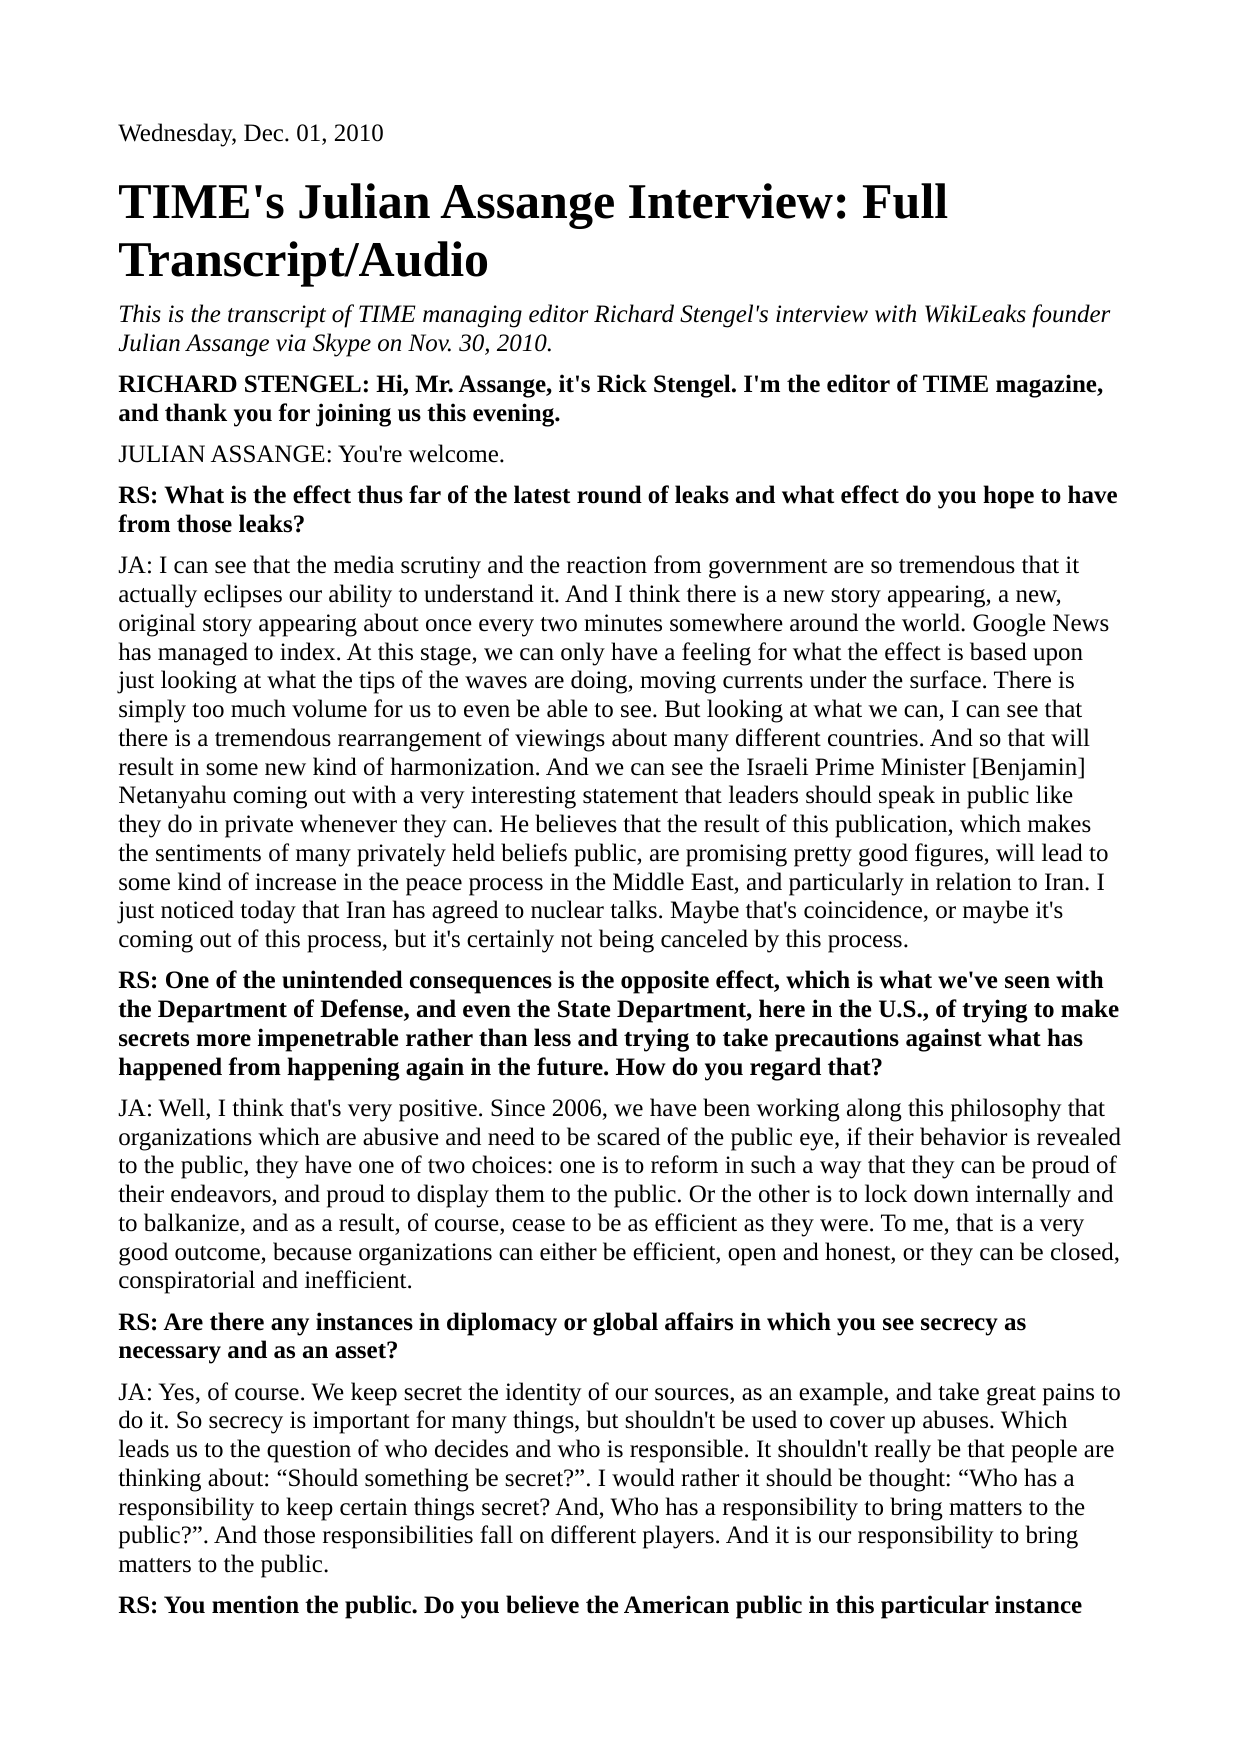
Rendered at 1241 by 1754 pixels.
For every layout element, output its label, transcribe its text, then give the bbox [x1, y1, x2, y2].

text RS: What is the effect thus far of the latest round of leaks and what effect do you hope to have from those leaks? [118, 481, 1122, 538]
text RS: You mention the public. Do you believe the American public in this particular instance [118, 1591, 1122, 1619]
text JULIAN ASSANGE: You're welcome. [118, 439, 1122, 468]
text This is the transcript of TIME managing editor Richard Stengel's interview with WikiLeaks founder Julian Assange via Skype on Nov. 30, 2010. [118, 299, 1122, 357]
text JA: Well, I think that's very positive. Since 2006, we have been working along this philosophy that organizations which are abusive and need to be scared of the public eye, if their behavior is revealed to the public, they have one of two choices: one is to reform in such a way that they can be proud of their endeavors, and proud to display them to the public. Or the other is to lock down internally and to balkanize, and as a result, of course, cease to be as efficient as they were. To me, that is a very good outcome, because organizations can either be efficient, open and honest, or they can be closed, conspiratorial and inefficient. [118, 1093, 1122, 1294]
text JA: I can see that the media scrutiny and the reaction from government are so tremendous that it actually eclipses our ability to understand it. And I think there is a new story appearing, a new, original story appearing about once every two minutes somewhere around the world. Google News has managed to index. At this stage, we can only have a feeling for what the effect is based upon just looking at what the tips of the waves are doing, moving currents under the surface. There is simply too much volume for us to even be able to see. But looking at what we can, I can see that there is a tremendous rearrangement of viewings about many different countries. And so that will result in some new kind of harmonization. And we can see the Israeli Prime Minister [Benjamin] Netanyahu coming out with a very interesting statement that leaders should speak in public like they do in private whenever they can. He believes that the result of this publication, which makes the sentiments of many privately held beliefs public, are promising pretty good figures, will lead to some kind of increase in the peace process in the Middle East, and particularly in relation to Iran. I just noticed today that Iran has agreed to nuclear talks. Maybe that's coincidence, or maybe it's coming out of this process, but it's certainly not being canceled by this process. [118, 551, 1122, 953]
text RS: One of the unintended consequences is the opposite effect, which is what we've seen with the Department of Defense, and even the State Department, here in the U.S., of trying to make secrets more impenetrable rather than less and trying to take precautions against what has happened from happening again in the future. How do you regard that? [118, 966, 1122, 1081]
text RICHARD STENGEL: Hi, Mr. Assange, it's Rick Stengel. I'm the editor of TIME magazine, and thank you for joining us this evening. [118, 369, 1122, 427]
text JA: Yes, of course. We keep secret the identity of our sources, as an example, and take great pains to do it. So secrecy is important for many things, but shouldn't be used to cover up abuses. Which leads us to the question of who decides and who is responsible. It shouldn't really be that people are thinking about: “Should something be secret?”. I would rather it should be thought: “Who has a responsibility to keep certain things secret? And, Who has a responsibility to bring matters to the public?”. And those responsibilities fall on different players. And it is our responsibility to bring matters to the public. [118, 1377, 1122, 1578]
text RS: Are there any instances in diplomacy or global affairs in which you see secrecy as necessary and as an asset? [118, 1307, 1122, 1364]
text Wednesday, Dec. 01, 2010 [118, 118, 1122, 147]
subtitle TIME's Julian Assange Interview: Full Transcript/Audio [118, 172, 1122, 287]
